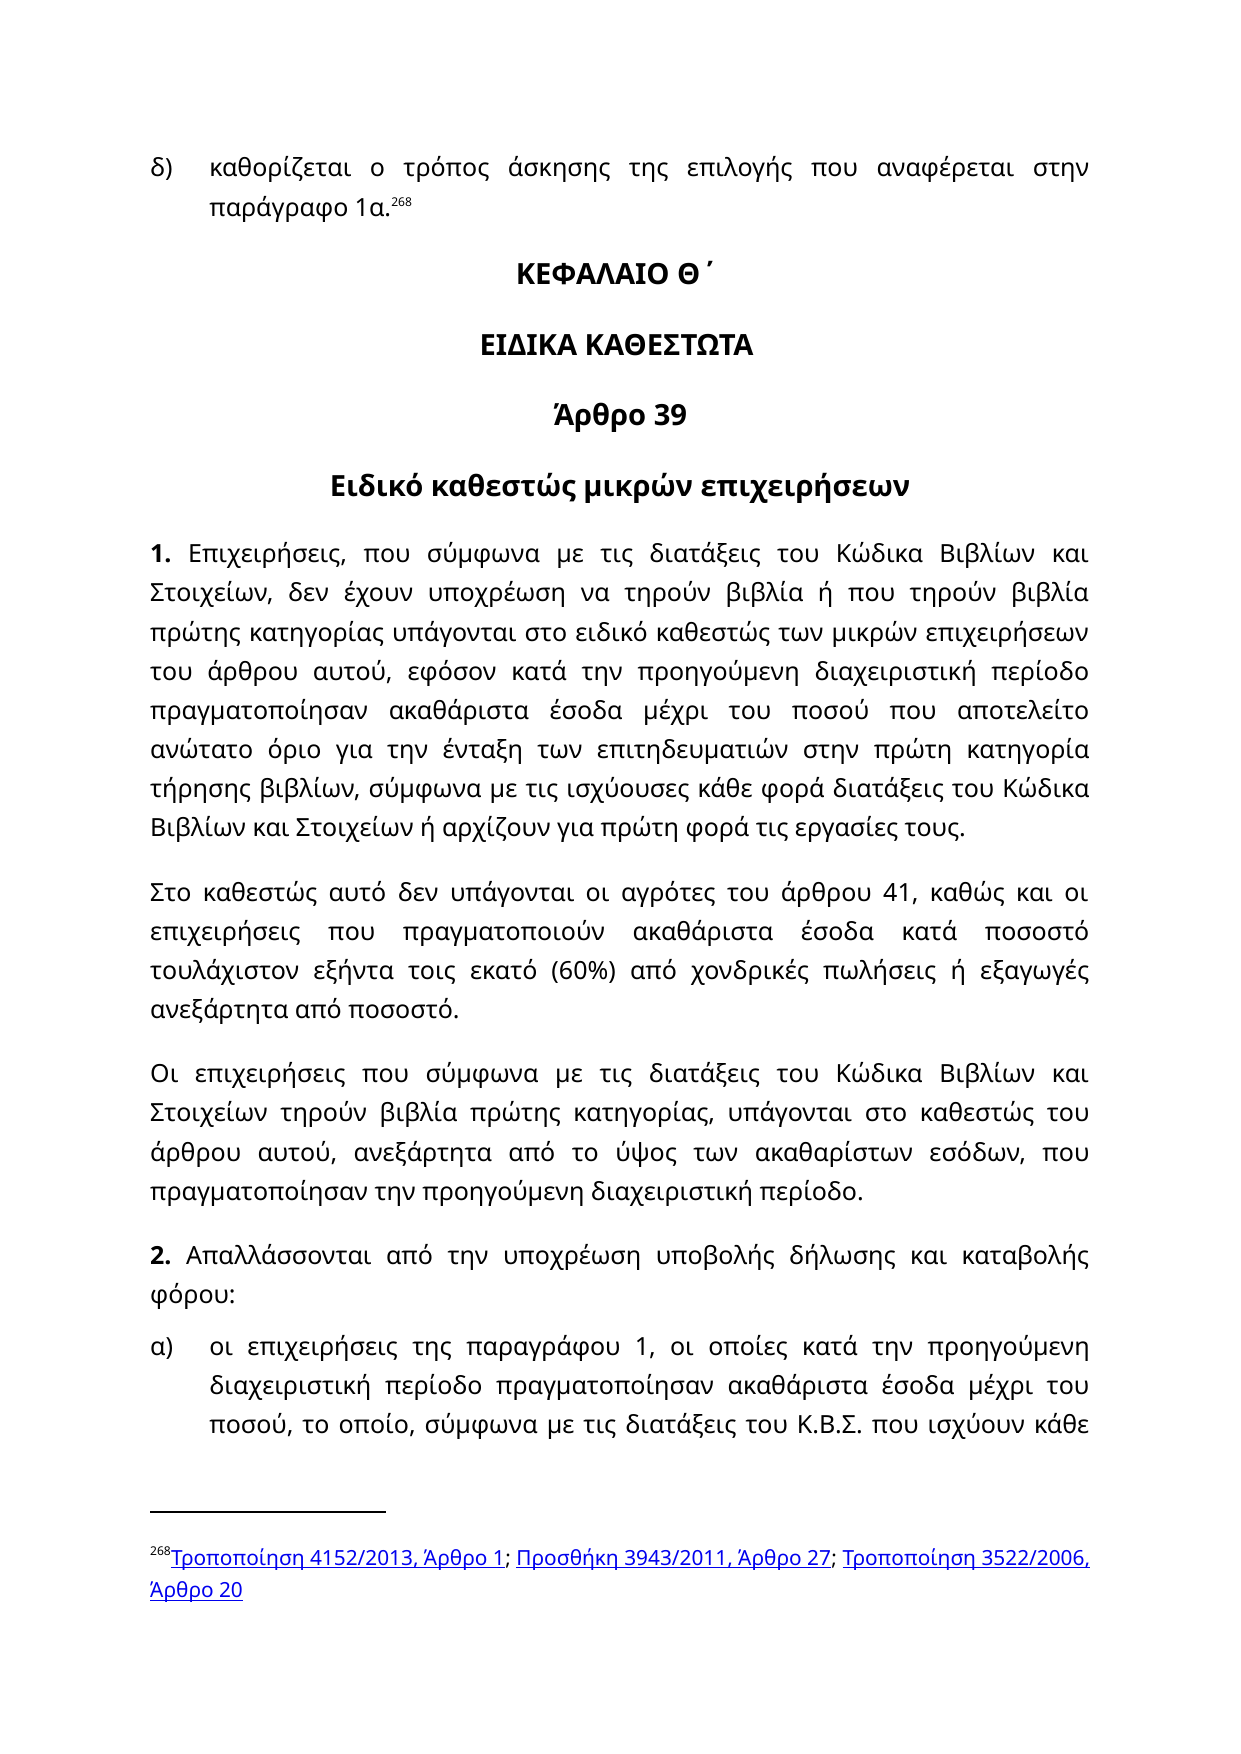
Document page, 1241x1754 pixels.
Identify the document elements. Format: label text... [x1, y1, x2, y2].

subtitle ΚΕΦΑΛΑΙΟ Θ΄ [150, 253, 1090, 293]
list δ) καθορίζεται ο τρόπος άσκησης της επιλογής που αναφέρεται στην παράγραφο 1α. [150, 150, 1090, 223]
subtitle Ειδικό καθεστώς μικρών επιχειρήσεων [150, 465, 1090, 505]
subtitle ΕΙΔΙΚΑ ΚΑΘΕΣΤΩΤΑ [150, 324, 1090, 364]
list α) οι επιχειρήσεις της παραγράφου 1, οι οποίες κατά την προηγούμενη διαχειριστική περίοδο πραγματοποίησαν ακαθάριστα έσοδα μέχρι του ποσού, το οποίο, σύμφωνα με τις διατάξεις του Κ.Β.Σ. που ισχύουν κάθε [150, 1328, 1090, 1441]
text Οι επιχειρήσεις που σύμφωνα με τις διατάξεις του Κώδικα Βιβλίων και Στοιχείων τηρούν βιβλία πρώτης κατηγορίας, υπάγονται στο καθεστώς του άρθρου αυτού, ανεξάρτητα από το ύψος των ακαθαρίστων εσόδων, που πραγματοποίησαν την προηγούμενη διαχειριστική περίοδο. [150, 1056, 1090, 1207]
text Τροποποίηση 4152/2013, Άρθρο 1; Προσθήκη 3943/2011, Άρθρο 27; Τροποποίηση 3522/2006, Άρθρο 20 [150, 1543, 1090, 1604]
text 2. Απαλλάσσονται από την υποχρέωση υποβολής δήλωσης και καταβολής φόρου: [150, 1237, 1090, 1311]
text 1. Επιχειρήσεις, που σύμφωνα με τις διατάξεις του Κώδικα Βιβλίων και Στοιχείων, δεν έχουν υποχρέωση να τηρούν βιβλία ή που τηρούν βιβλία πρώτης κατηγορίας υπάγονται στο ειδικό καθεστώς των μικρών επιχειρήσεων του άρθρου αυτού, εφόσον κατά την προηγούμενη διαχειριστική περίοδο πραγματοποίησαν ακαθάριστα έσοδα μέχρι του ποσού που αποτελείτο ανώτατο όριο για την ένταξη των επιτηδευματιών στην πρώτη κατηγορία τήρησης βιβλίων, σύμφωνα με τις ισχύουσες κάθε φορά διατάξεις του Κώδικα Βιβλίων και Στοιχείων ή αρχίζουν για πρώτη φορά τις εργασίες τους. [150, 536, 1090, 844]
subtitle Άρθρο 39 [150, 394, 1090, 434]
text Στο καθεστώς αυτό δεν υπάγονται οι αγρότες του άρθρου 41, καθώς και οι επιχειρήσεις που πραγματοποιούν ακαθάριστα έσοδα κατά ποσοστό τουλάχιστον εξήντα τοις εκατό (60%) από χονδρικές πωλήσεις ή εξαγωγές ανεξάρτητα από ποσοστό. [150, 874, 1090, 1026]
